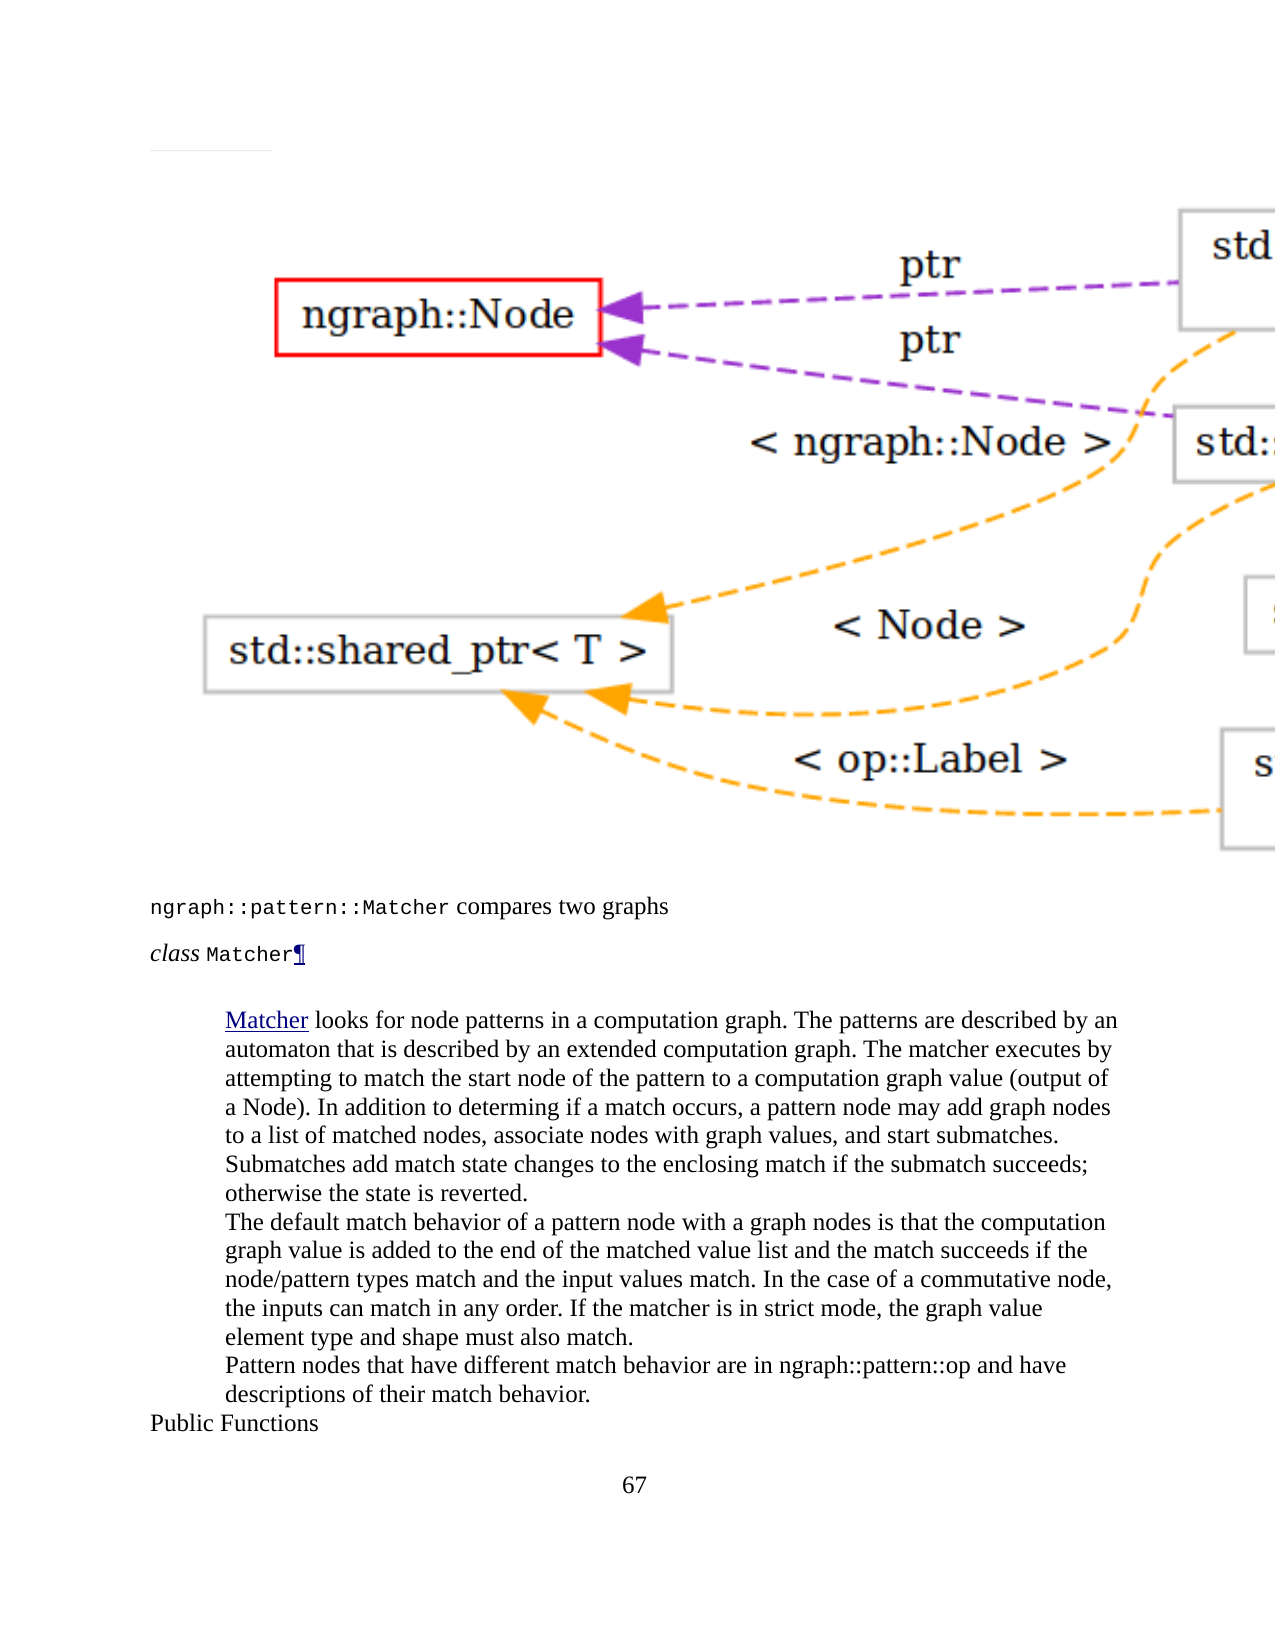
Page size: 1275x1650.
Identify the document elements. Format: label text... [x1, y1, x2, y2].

text Pattern nodes that have different match behavior are in ngraph::pattern::op and have descriptions of their match behavior. [225, 1351, 1125, 1408]
text The default match behavior of a pattern node with a graph nodes is that the computation graph value is added to the end of the matched value list and the match succeeds if the node/pattern types match and the input values match. In the case of a commutative node, the inputs can match in any order. If the matcher is in strict mode, the graph value element type and shape must also match. [225, 1207, 1125, 1351]
text ngraph::pattern::Matcher compares two graphs [150, 891, 1125, 920]
text class Matcher¶ [150, 938, 1125, 997]
text Matcher looks for node patterns in a computation graph. The patterns are described by an automaton that is described by an extended computation graph. The matcher executes by attempting to match the start node of the pattern to a computation graph value (output of a Node). In addition to determing if a match occurs, a pattern node may add graph nodes to a list of matched nodes, associate nodes with graph values, and start submatches. Submatches add match state changes to the enclosing match if the submatch succeeds; otherwise the state is reverted. [225, 1006, 1125, 1207]
picture [150, 150, 1275, 873]
text Public Functions [150, 1408, 1125, 1437]
